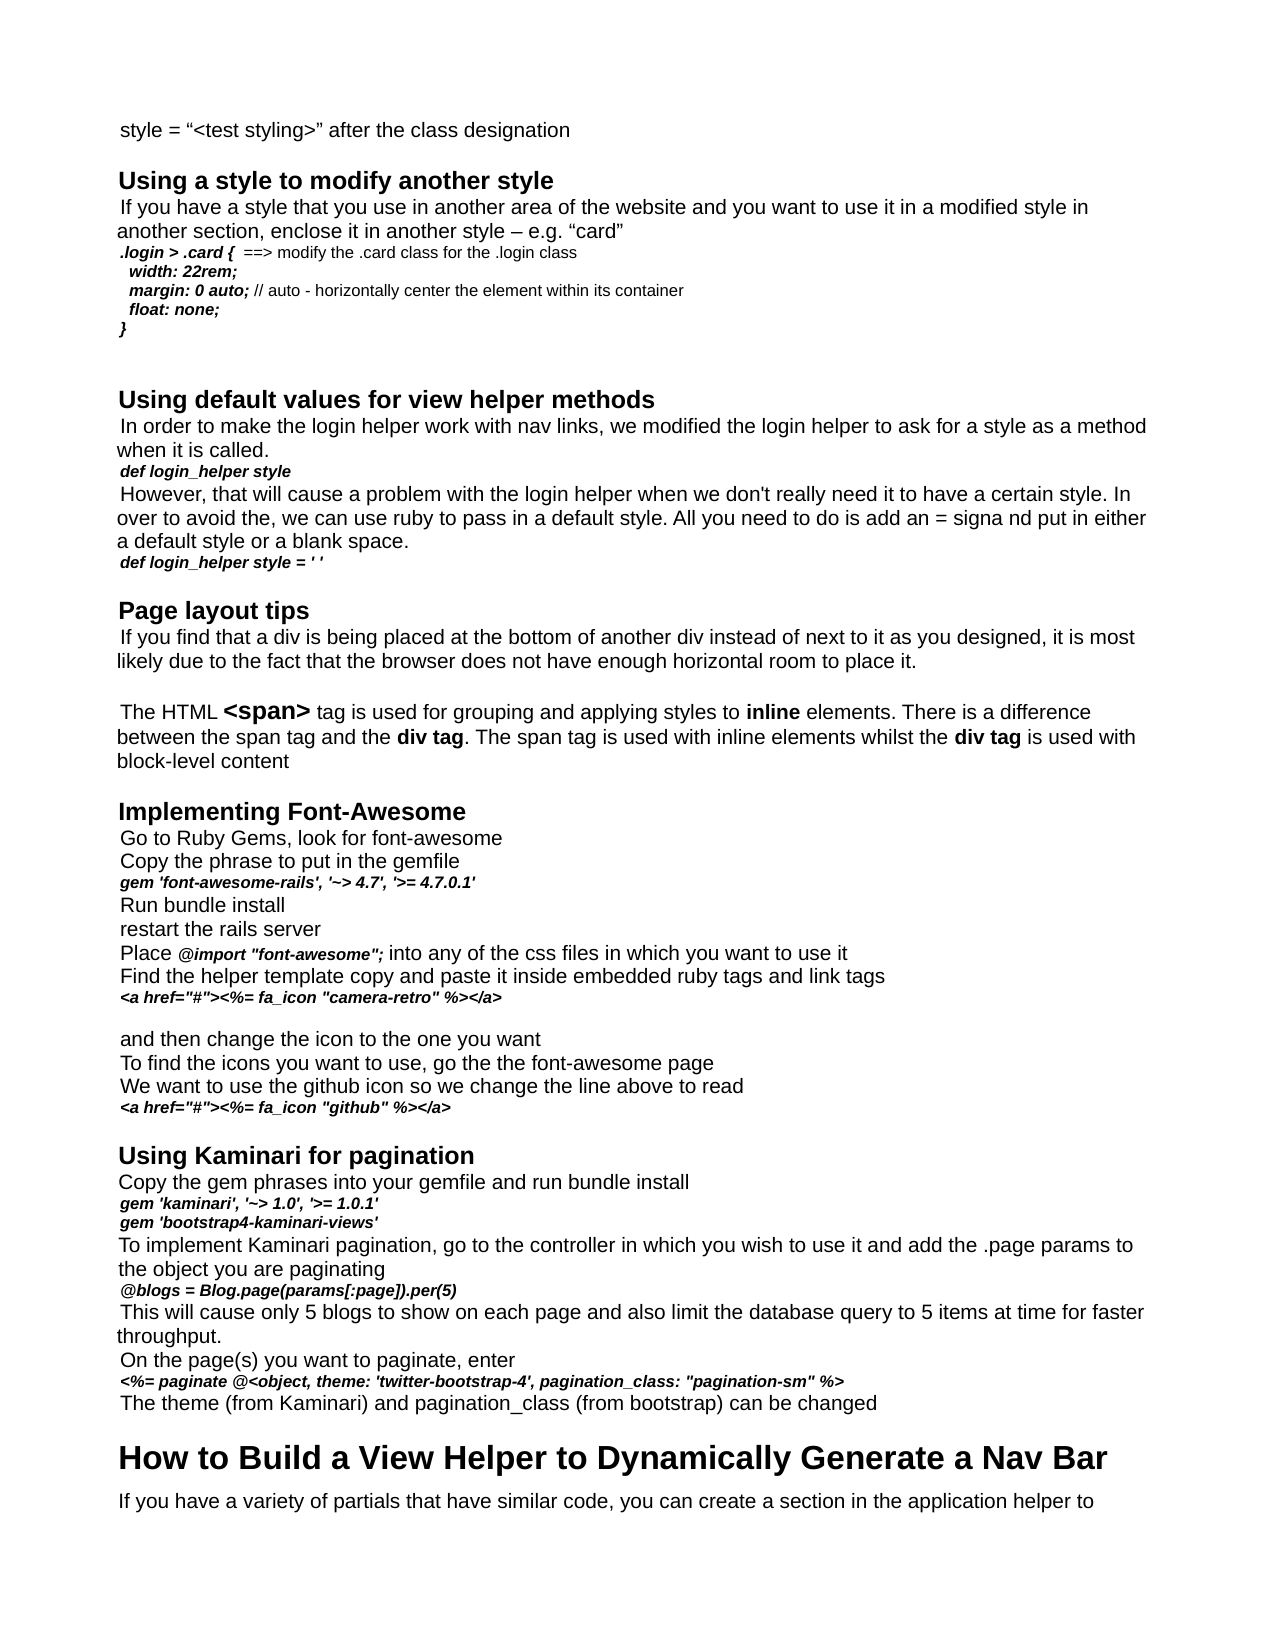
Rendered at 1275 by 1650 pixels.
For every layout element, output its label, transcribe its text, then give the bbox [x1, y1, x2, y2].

text def login_helper style = ' ' [117, 553, 1157, 572]
text } [117, 319, 1157, 338]
subtitle How to Build a View Helper to Dynamically Generate a Nav Bar [118, 1438, 1157, 1477]
text .login > .card { ==> modify the .card class for the .login class [117, 242, 1157, 262]
text Copy the phrase to put in the gemfile [117, 849, 1157, 873]
text margin: 0 auto; // auto - horizontally center the element within its container [117, 281, 1157, 300]
subtitle Using Kaminari for pagination [118, 1141, 1157, 1170]
text This will cause only 5 blogs to show on each page and also limit the database query to 5 items at time for faster throughput. [117, 1299, 1157, 1347]
text Copy the gem phrases into your gemfile and run bundle install [118, 1170, 1157, 1194]
text The theme (from Kaminari) and pagination_class (from bootstrap) can be changed [117, 1391, 1157, 1414]
text On the page(s) you want to paginate, enter [117, 1347, 1157, 1371]
text style = “<test styling>” after the class designation [117, 118, 1157, 142]
text <%= paginate @<object, theme: 'twitter-bootstrap-4', pagination_class: "pagination-sm" %> [117, 1371, 1157, 1391]
text <a href="#"><%= fa_icon "github" %></a> [117, 1098, 1157, 1117]
text float: none; [117, 300, 1157, 319]
text Find the helper template copy and paste it inside embedded ruby tags and link tags [117, 964, 1157, 988]
text In order to make the login helper work with nav links, we modified the login helper to ask for a style as a method when it is called. [117, 414, 1157, 462]
subtitle Page layout tips [118, 596, 1157, 625]
text However, that will cause a problem with the login helper when we don't really need it to have a certain style. In over to avoid the, we can use ruby to pass in a default style. All you need to do is add an = signa nd put in either a default style or a blank space. [117, 481, 1157, 553]
text gem 'bootstrap4-kaminari-views' [117, 1213, 1157, 1232]
text width: 22rem; [117, 262, 1157, 281]
text def login_helper style [117, 462, 1157, 481]
text If you have a style that you use in another area of the website and you want to use it in a modified style in another section, enclose it in another style – e.g. “card” [117, 194, 1157, 242]
text Go to Ruby Gems, look for font-awesome [117, 825, 1157, 849]
text The HTML <span> tag is used for grouping and applying styles to inline elements. There is a difference between the span tag and the div tag. The span tag is used with inline elements whilst the div tag is used with block-level content [117, 696, 1157, 773]
text and then change the icon to the one you want [117, 1026, 1157, 1050]
text If you have a variety of partials that have similar code, you can create a section in the application helper to [118, 1489, 1157, 1513]
subtitle Implementing Font-Awesome [118, 797, 1157, 825]
text To find the icons you want to use, go the the font-awesome page [117, 1050, 1157, 1074]
text restart the rails server [117, 916, 1157, 940]
text <a href="#"><%= fa_icon "camera-retro" %></a> [117, 988, 1157, 1007]
text We want to use the github icon so we change the line above to read [117, 1074, 1157, 1098]
subtitle Using a style to modify another style [118, 166, 1157, 194]
text Run bundle install [117, 892, 1157, 916]
text Place @import "font-awesome"; into any of the css files in which you want to use it [117, 940, 1157, 964]
text @blogs = Blog.page(params[:page]).per(5) [117, 1280, 1157, 1299]
subtitle Using default values for view helper methods [118, 386, 1157, 414]
text To implement Kaminari pagination, go to the controller in which you wish to use it and add the .page params to the object you are paginating [118, 1232, 1157, 1280]
text If you find that a div is being placed at the bottom of another div instead of next to it as you designed, it is most likely due to the fact that the browser does not have enough horizontal room to place it. [117, 625, 1157, 673]
text gem 'kaminari', '~> 1.0', '>= 1.0.1' [117, 1194, 1157, 1213]
text gem 'font-awesome-rails', '~> 4.7', '>= 4.7.0.1' [117, 873, 1157, 892]
